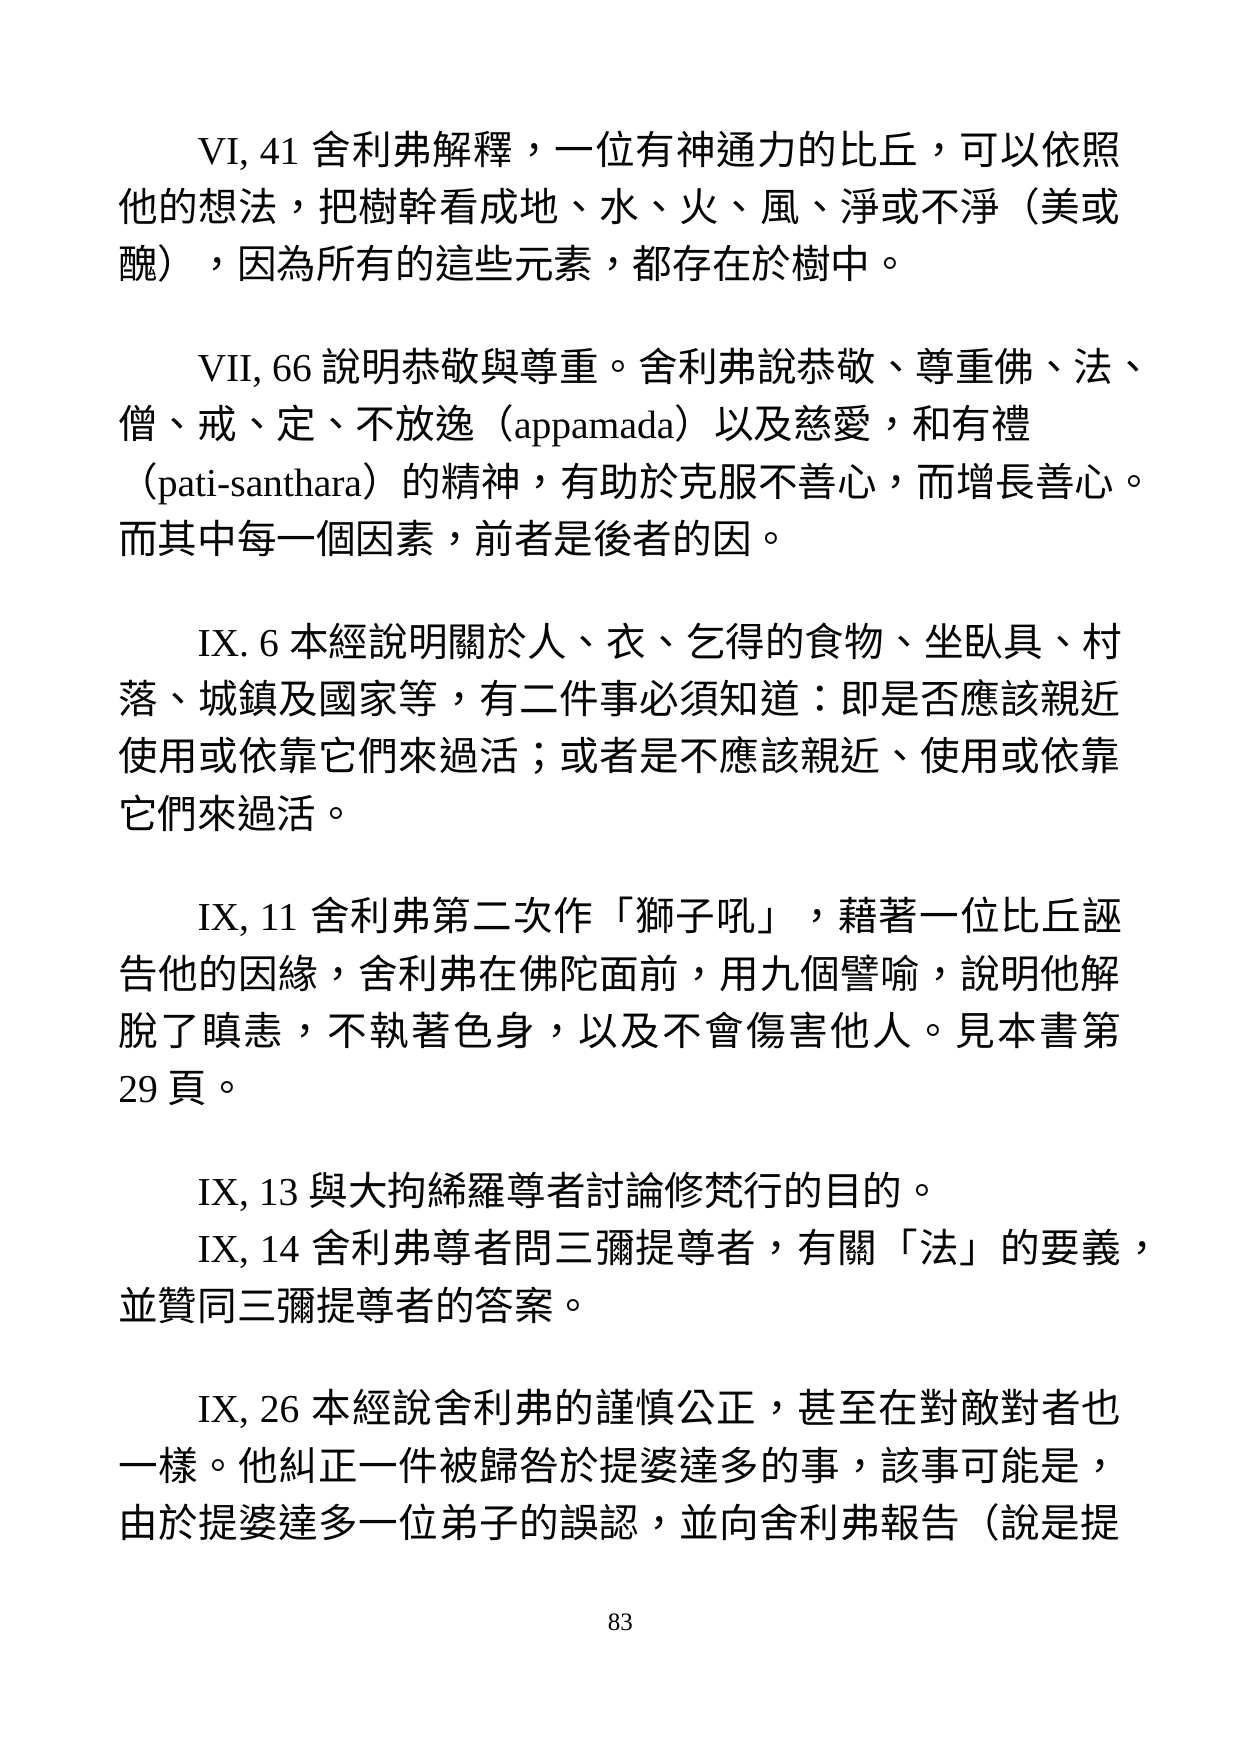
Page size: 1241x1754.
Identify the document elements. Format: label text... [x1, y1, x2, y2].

text IX, 13 與大拘絺羅尊者討論修梵行的目的。 [118, 1159, 1122, 1217]
text VII, 66 說明恭敬與尊重。舍利弗說恭敬、尊重佛、法、僧、戒、定、不放逸（appamada）以及慈愛，和有禮（pati-santhara）的精神，有助於克服不善心，而增長善心。而其中每一個因素，前者是後者的因。 [118, 336, 1122, 565]
text IX, 26 本經說舍利弗的謹慎公正，甚至在對敵對者也一樣。他糾正一件被歸咎於提婆達多的事，該事可能是，由於提婆達多一位弟子的誤認，並向舍利弗報告（說是提 [118, 1377, 1122, 1549]
text IX, 14 舍利弗尊者問三彌提尊者，有關「法」的要義，並贊同三彌提尊者的答案。 [118, 1217, 1122, 1331]
text IX, 11 舍利弗第二次作「獅子吼」，藉著一位比丘誣告他的因緣，舍利弗在佛陀面前，用九個譬喻，說明他解脫了瞋恚，不執著色身，以及不會傷害他人。見本書第 29 頁。 [118, 885, 1122, 1114]
text IX. 6 本經說明關於人、衣、乞得的食物、坐臥具、村落、城鎮及國家等，有二件事必須知道：即是否應該親近、使用或依靠它們來過活；或者是不應該親近、使用或依靠它們來過活。 [118, 610, 1122, 839]
text VI, 41 舍利弗解釋，一位有神通力的比丘，可以依照他的想法，把樹幹看成地、水、火、風、淨或不淨（美或醜），因為所有的這些元素，都存在於樹中。 [118, 118, 1122, 290]
